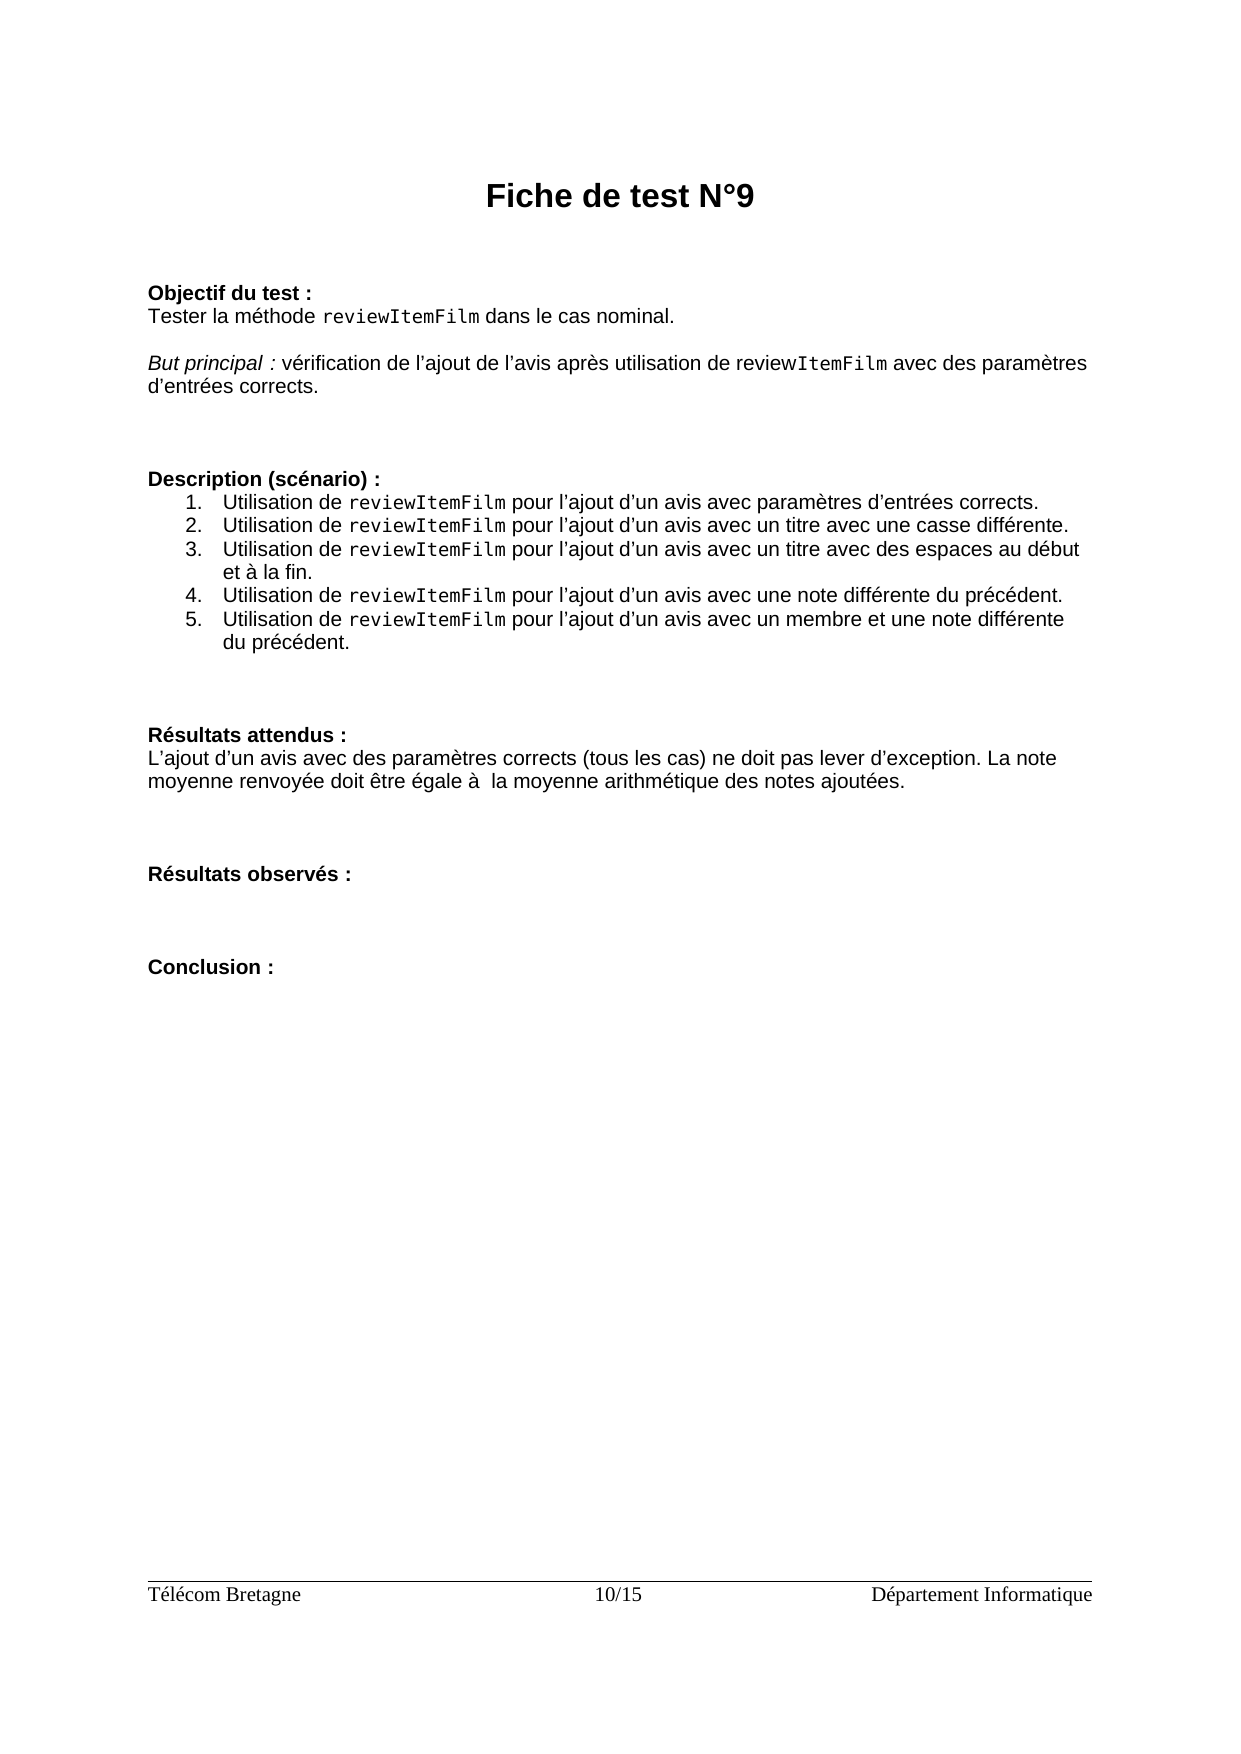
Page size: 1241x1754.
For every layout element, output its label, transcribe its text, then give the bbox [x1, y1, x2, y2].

text Résultats observés : [148, 863, 1092, 886]
text Résultats attendus : [148, 723, 1092, 747]
list Utilisation de reviewItemFilm pour l’ajout d’un avis avec paramètres d’entrées corrects. [185, 491, 1092, 514]
subtitle Conclusion : [148, 956, 1092, 979]
text Tester la méthode reviewItemFilm dans le cas nominal. [148, 304, 1092, 328]
list Utilisation de reviewItemFilm pour l’ajout d’un avis avec un membre et une note différente du précédent. [185, 607, 1092, 654]
title Fiche de test N°9 [148, 177, 1092, 214]
text L’ajout d’un avis avec des paramètres corrects (tous les cas) ne doit pas lever d’exception. La note moyenne renvoyée doit être égale à la moyenne arithmétique des notes ajoutées. [148, 747, 1092, 793]
list Utilisation de reviewItemFilm pour l’ajout d’un avis avec un titre avec une casse différente. [185, 514, 1092, 537]
list Utilisation de reviewItemFilm pour l’ajout d’un avis avec un titre avec des espaces au début et à la fin. [185, 537, 1092, 584]
text Objectif du test : [148, 281, 1092, 304]
text Description (scénario) : [148, 467, 1092, 491]
text But principal : vérification de l’ajout de l’avis après utilisation de reviewItemFilm avec des paramètres d’entrées corrects. [148, 351, 1092, 398]
list Utilisation de reviewItemFilm pour l’ajout d’un avis avec une note différente du précédent. [185, 584, 1092, 607]
